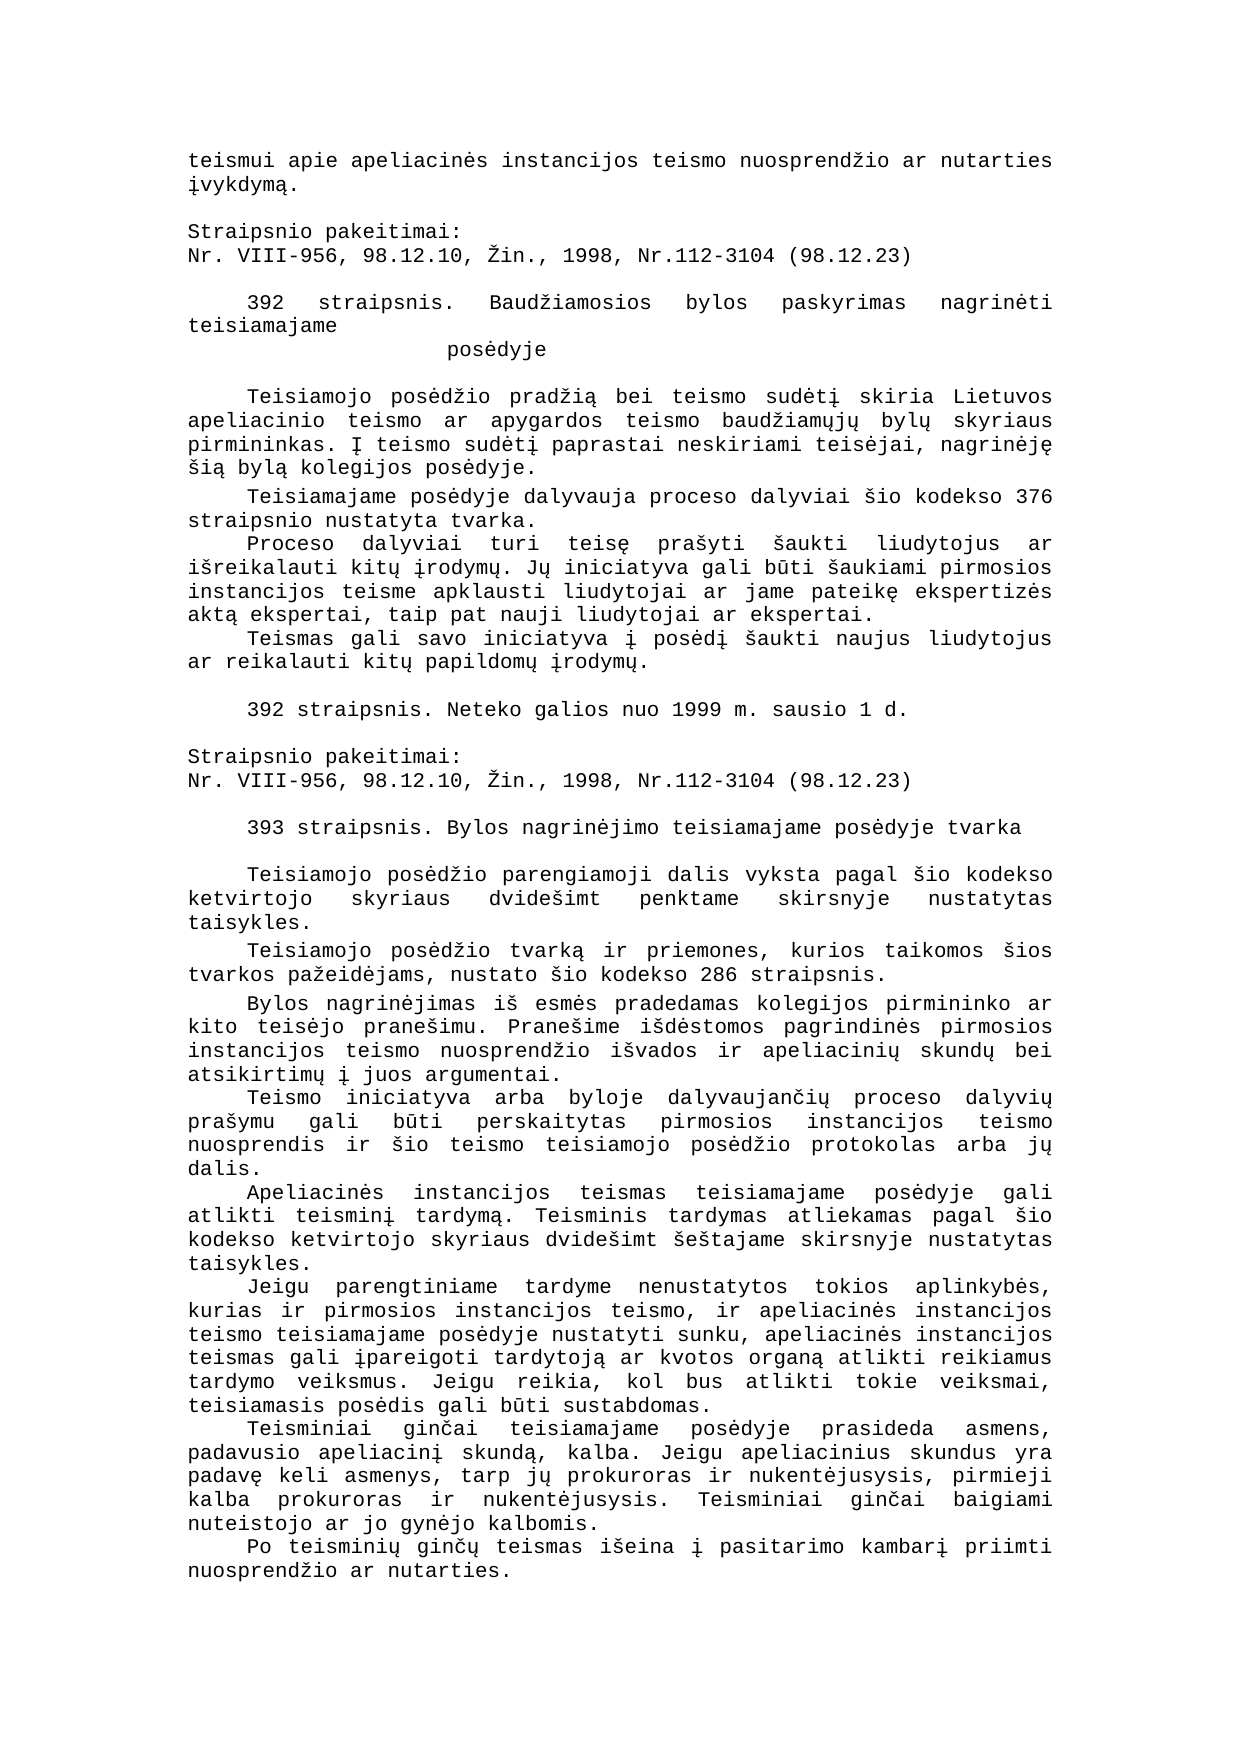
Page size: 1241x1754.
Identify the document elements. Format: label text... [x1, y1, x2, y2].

text Proceso dalyviai turi teisę prašyti šaukti liudytojus ar išreikalauti kitų įrodymų. Jų iniciatyva gali būti šaukiami pirmosios instancijos teisme apklausti liudytojai ar jame pateikę ekspertizės aktą ekspertai, taip pat nauji liudytojai ar ekspertai. [187, 533, 1053, 628]
text 393 straipsnis. Bylos nagrinėjimo teisiamajame posėdyje tvarka [187, 817, 1053, 841]
text Apeliacinės instancijos teismas teisiamajame posėdyje gali atlikti teisminį tardymą. Teisminis tardymas atliekamas pagal šio kodekso ketvirtojo skyriaus dvidešimt šeštajame skirsnyje nustatytas taisykles. [187, 1182, 1053, 1276]
text 392 straipsnis. Baudžiamosios bylos paskyrimas nagrinėti teisiamajame [187, 292, 1053, 339]
text Teisiamojo posėdžio tvarką ir priemones, kurios taikomos šios tvarkos pažeidėjams, nustato šio kodekso 286 straipsnis. [187, 940, 1053, 988]
text Nr. VIII-956, 98.12.10, Žin., 1998, Nr.112-3104 (98.12.23) [187, 770, 1053, 793]
text Teismo iniciatyva arba byloje dalyvaujančių proceso dalyvių prašymu gali būti perskaitytas pirmosios instancijos teismo nuosprendis ir šio teismo teisiamojo posėdžio protokolas arba jų dalis. [187, 1087, 1053, 1182]
text 392 straipsnis. Neteko galios nuo 1999 m. sausio 1 d. [187, 699, 1053, 722]
text Teisminiai ginčai teisiamajame posėdyje prasideda asmens, padavusio apeliacinį skundą, kalba. Jeigu apeliacinius skundus yra padavę keli asmenys, tarp jų prokuroras ir nukentėjusysis, pirmieji kalba prokuroras ir nukentėjusysis. Teisminiai ginčai baigiami nuteistojo ar jo gynėjo kalbomis. [187, 1418, 1053, 1536]
text Bylos nagrinėjimas iš esmės pradedamas kolegijos pirmininko ar kito teisėjo pranešimu. Pranešime išdėstomos pagrindinės pirmosios instancijos teismo nuosprendžio išvados ir apeliacinių skundų bei atsikirtimų į juos argumentai. [187, 993, 1053, 1087]
text teismui apie apeliacinės instancijos teismo nuosprendžio ar nutarties įvykdymą. [187, 150, 1053, 197]
text Teisiamajame posėdyje dalyvauja proceso dalyviai šio kodekso 376 straipsnio nustatyta tvarka. [187, 486, 1053, 533]
text Teismas gali savo iniciatyva į posėdį šaukti naujus liudytojus ar reikalauti kitų papildomų įrodymų. [187, 628, 1053, 675]
text Teisiamojo posėdžio parengiamoji dalis vyksta pagal šio kodekso ketvirtojo skyriaus dvidešimt penktame skirsnyje nustatytas taisykles. [187, 864, 1053, 935]
text Jeigu parengtiniame tardyme nenustatytos tokios aplinkybės, kurias ir pirmosios instancijos teismo, ir apeliacinės instancijos teismo teisiamajame posėdyje nustatyti sunku, apeliacinės instancijos teismas gali įpareigoti tardytoją ar kvotos organą atlikti reikiamus tardymo veiksmus. Jeigu reikia, kol bus atlikti tokie veiksmai, teisiamasis posėdis gali būti sustabdomas. [187, 1276, 1053, 1418]
text Straipsnio pakeitimai: [187, 221, 1053, 244]
text Teisiamojo posėdžio pradžią bei teismo sudėtį skiria Lietuvos apeliacinio teismo ar apygardos teismo baudžiamųjų bylų skyriaus pirmininkas. Į teismo sudėtį paprastai neskiriami teisėjai, nagrinėję šią bylą kolegijos posėdyje. [187, 386, 1053, 481]
text Po teisminių ginčų teismas išeina į pasitarimo kambarį priimti nuosprendžio ar nutarties. [187, 1536, 1053, 1584]
text Nr. VIII-956, 98.12.10, Žin., 1998, Nr.112-3104 (98.12.23) [187, 244, 1053, 268]
text Straipsnio pakeitimai: [187, 746, 1053, 770]
text posėdyje [187, 339, 1053, 363]
